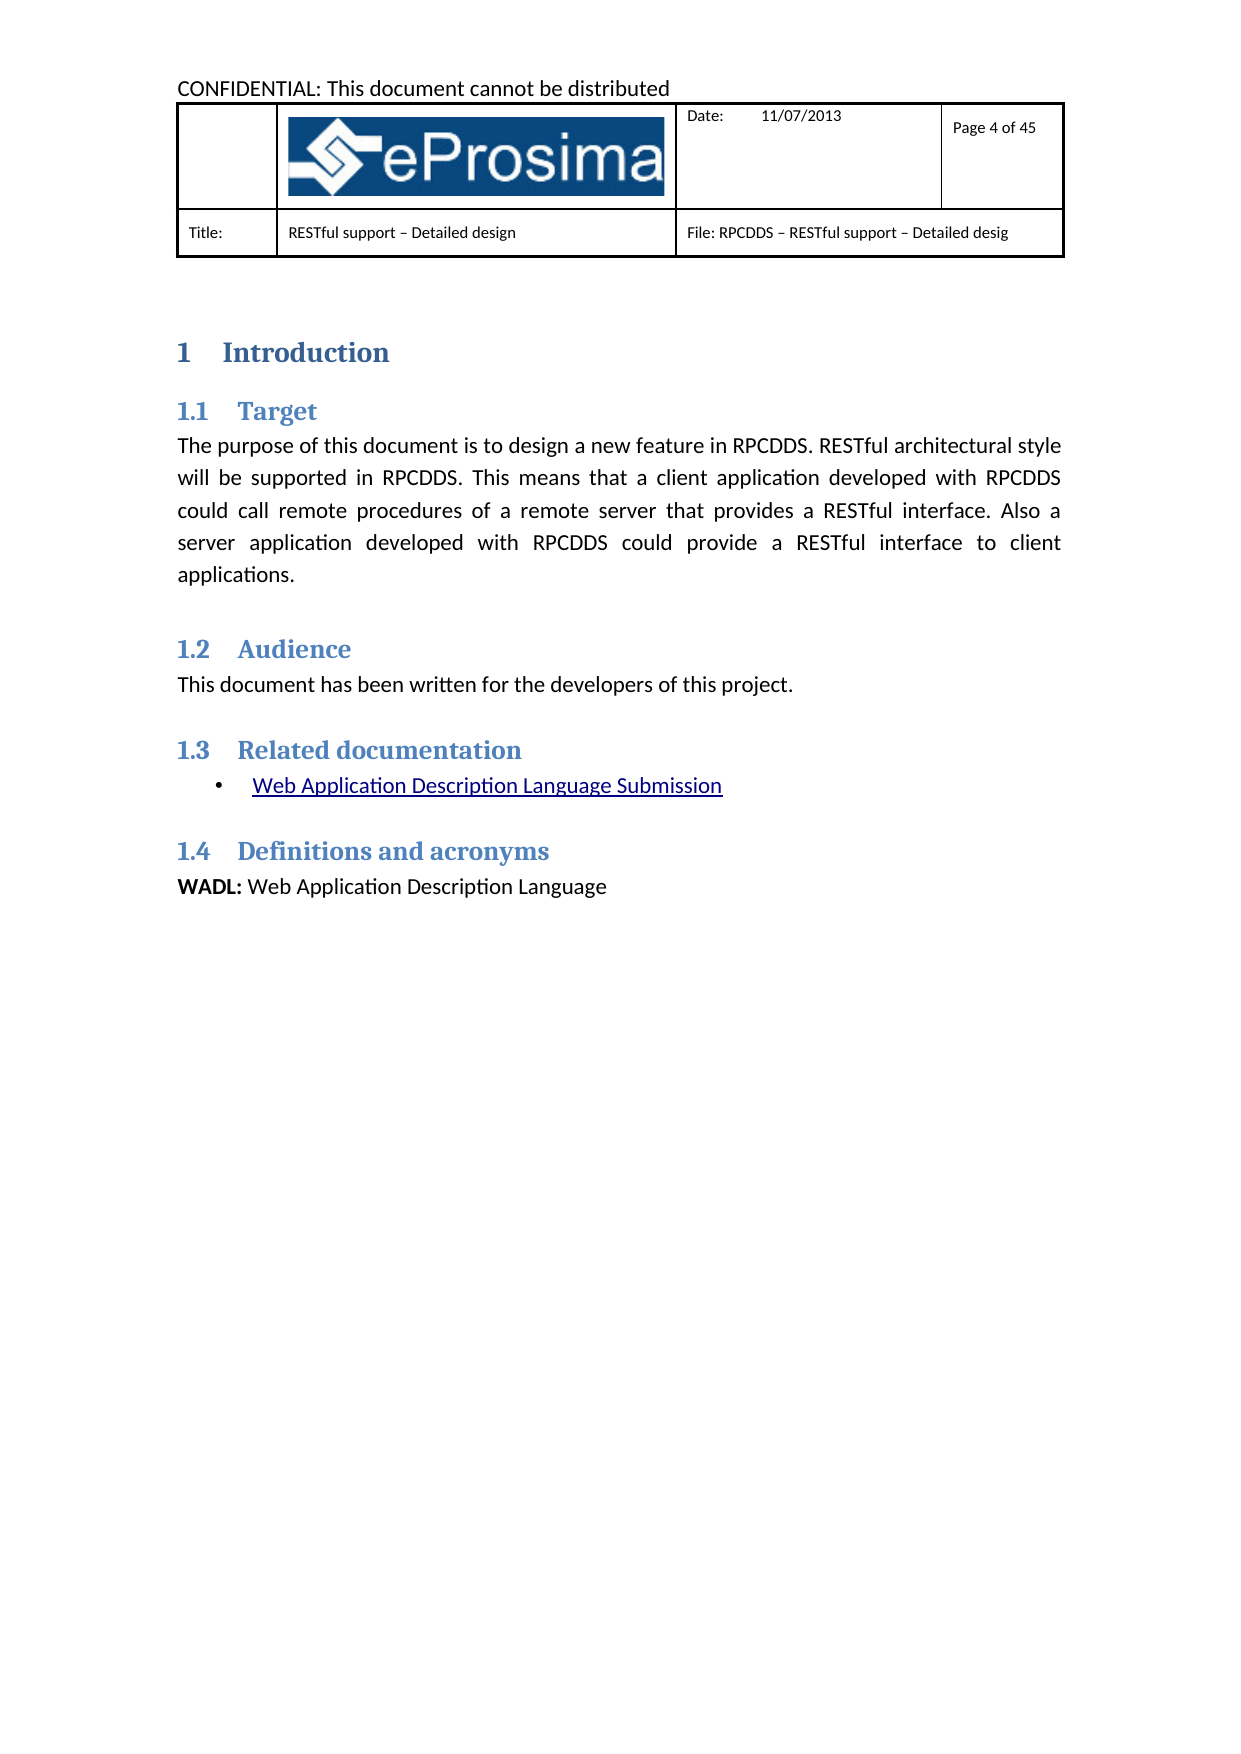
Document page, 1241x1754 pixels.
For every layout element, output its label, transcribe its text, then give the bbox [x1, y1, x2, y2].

text This document has been written for the developers of this project. [177, 670, 1063, 698]
subtitle Audience [177, 634, 1063, 665]
picture [288, 117, 665, 196]
subtitle Related documentation [177, 735, 1063, 766]
text The purpose of this document is to design a new feature in RPCDDS. RESTful architectural style will be supported in RPCDDS. This means that a client application developed with RPCDDS could call remote procedures of a remote server that provides a RESTful interface. Also a server application developed with RPCDDS could provide a RESTful interface to client applications. [177, 431, 1063, 588]
list Web Application Description Language Submission [215, 771, 1063, 799]
text WADL: Web Application Description Language [177, 872, 1063, 900]
subtitle Introduction [177, 336, 1063, 370]
subtitle Target [177, 396, 1063, 427]
subtitle Definitions and acronyms [177, 836, 1063, 868]
